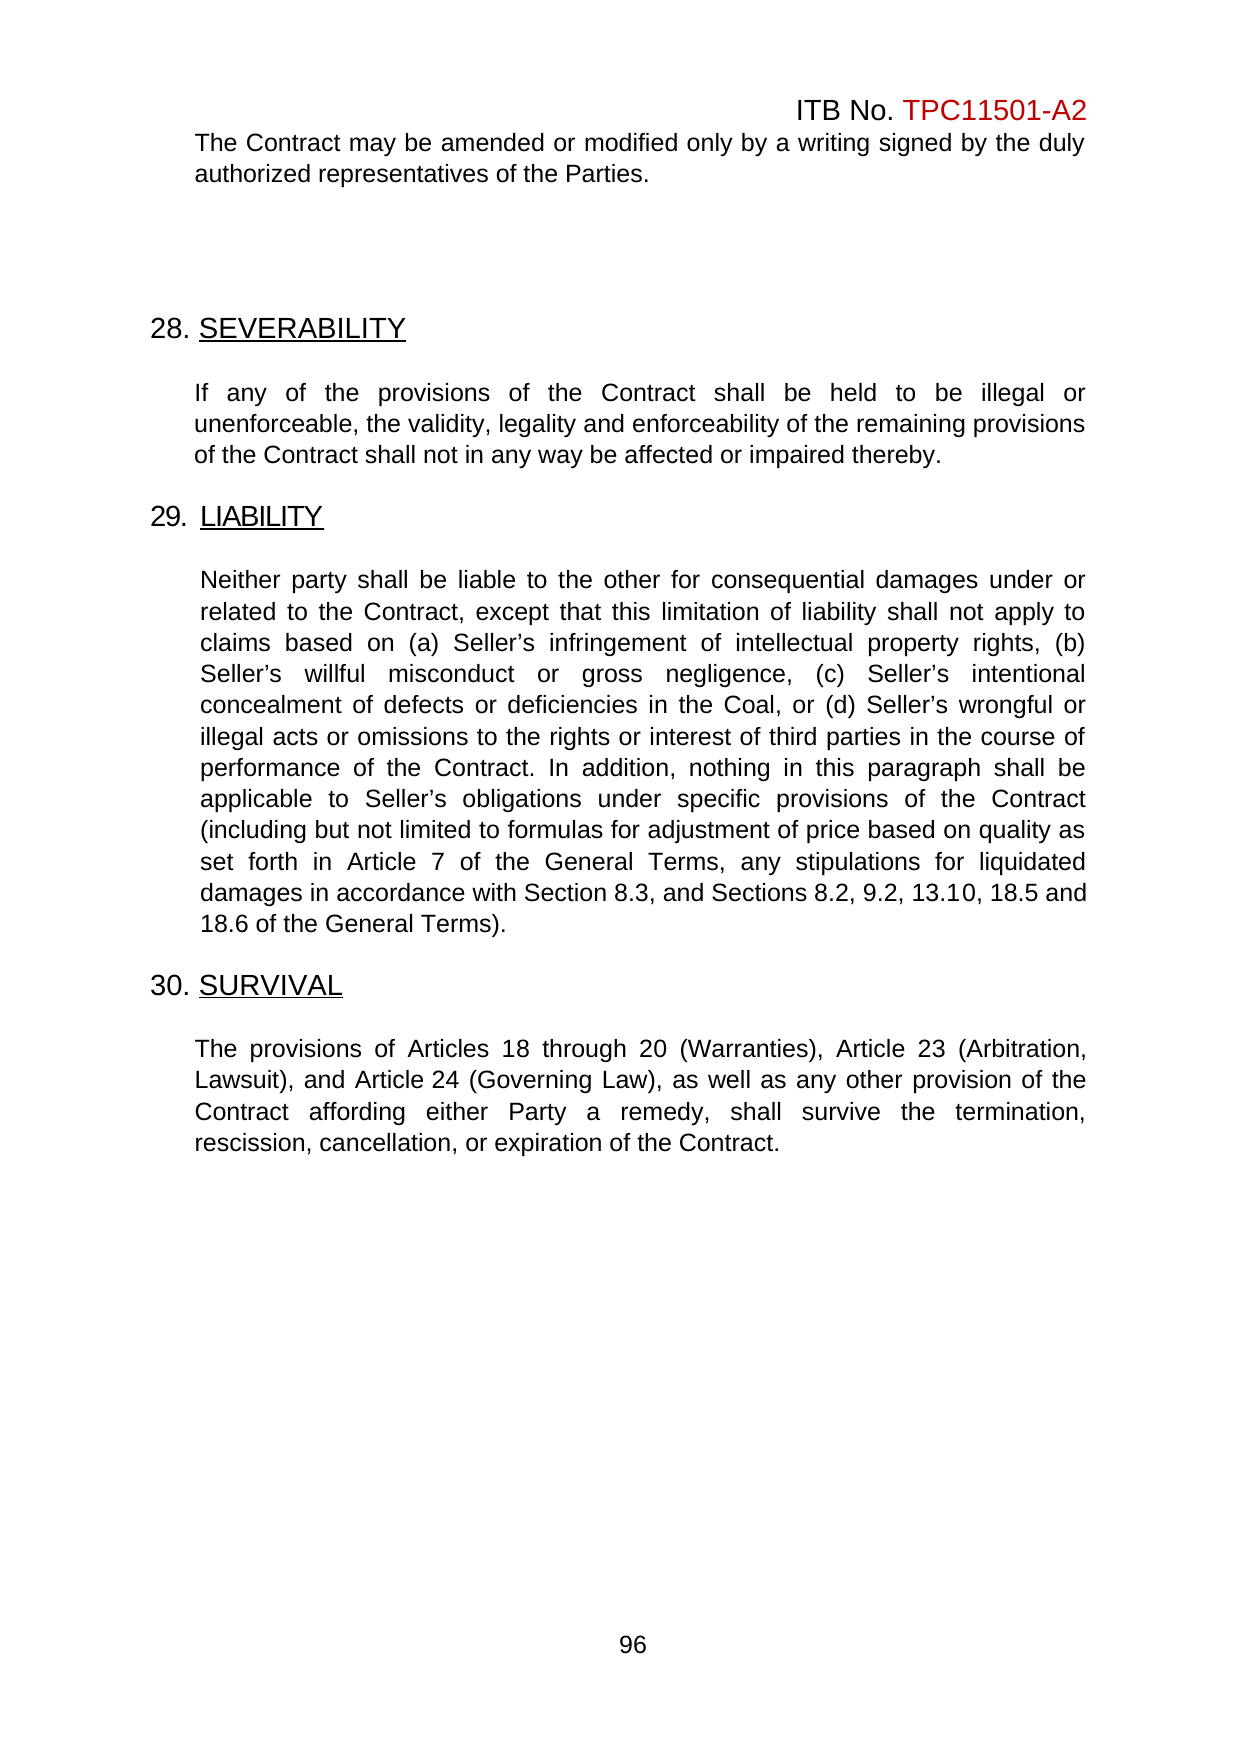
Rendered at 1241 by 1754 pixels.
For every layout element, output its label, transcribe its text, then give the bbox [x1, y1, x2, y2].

text If any of the provisions of the Contract shall be held to be illegal or unenforceable, the validity, legality and enforceability of the remaining provisions of the Contract shall not in any way be affected or impaired thereby. [194, 376, 1087, 470]
text Neither party shall be liable to the other for consequential damages under or related to the Contract, except that this limitation of liability shall not apply to claims based on (a) Seller’s infringement of intellectual property rights, (b) Seller’s willful misconduct or gross negligence, (c) Seller’s intentional concealment of defects or deficiencies in the Coal, or (d) Seller’s wrongful or illegal acts or omissions to the rights or interest of third parties in the course of performance of the Contract. In addition, nothing in this paragraph shall be applicable to Seller’s obligations under specific provisions of the Contract (including but not limited to formulas for adjustment of price based on quality as set forth in Article 7 of the General Terms, any stipulations for liquidated damages in accordance with Section 8.3, and Sections 8.2, 9.2, 13.10, 18.5 and 18.6 of the General Terms). [200, 564, 1087, 939]
text The Contract may be amended or modified only by a writing signed by the duly authorized representatives of the Parties. [194, 126, 1087, 189]
text The provisions of Articles 18 through 20 (Warranties), Article 23 (Arbitration, Lawsuit), and Article 24 (Governing Law), as well as any other provision of the Contract affording either Party a remedy, shall survive the termination, rescission, cancellation, or expiration of the Contract. [194, 1032, 1087, 1157]
text 28. SEVERABILITY [150, 314, 1192, 345]
text 30. SURVIVAL [150, 970, 1192, 1001]
text 29. LIABILITY [150, 501, 1192, 532]
